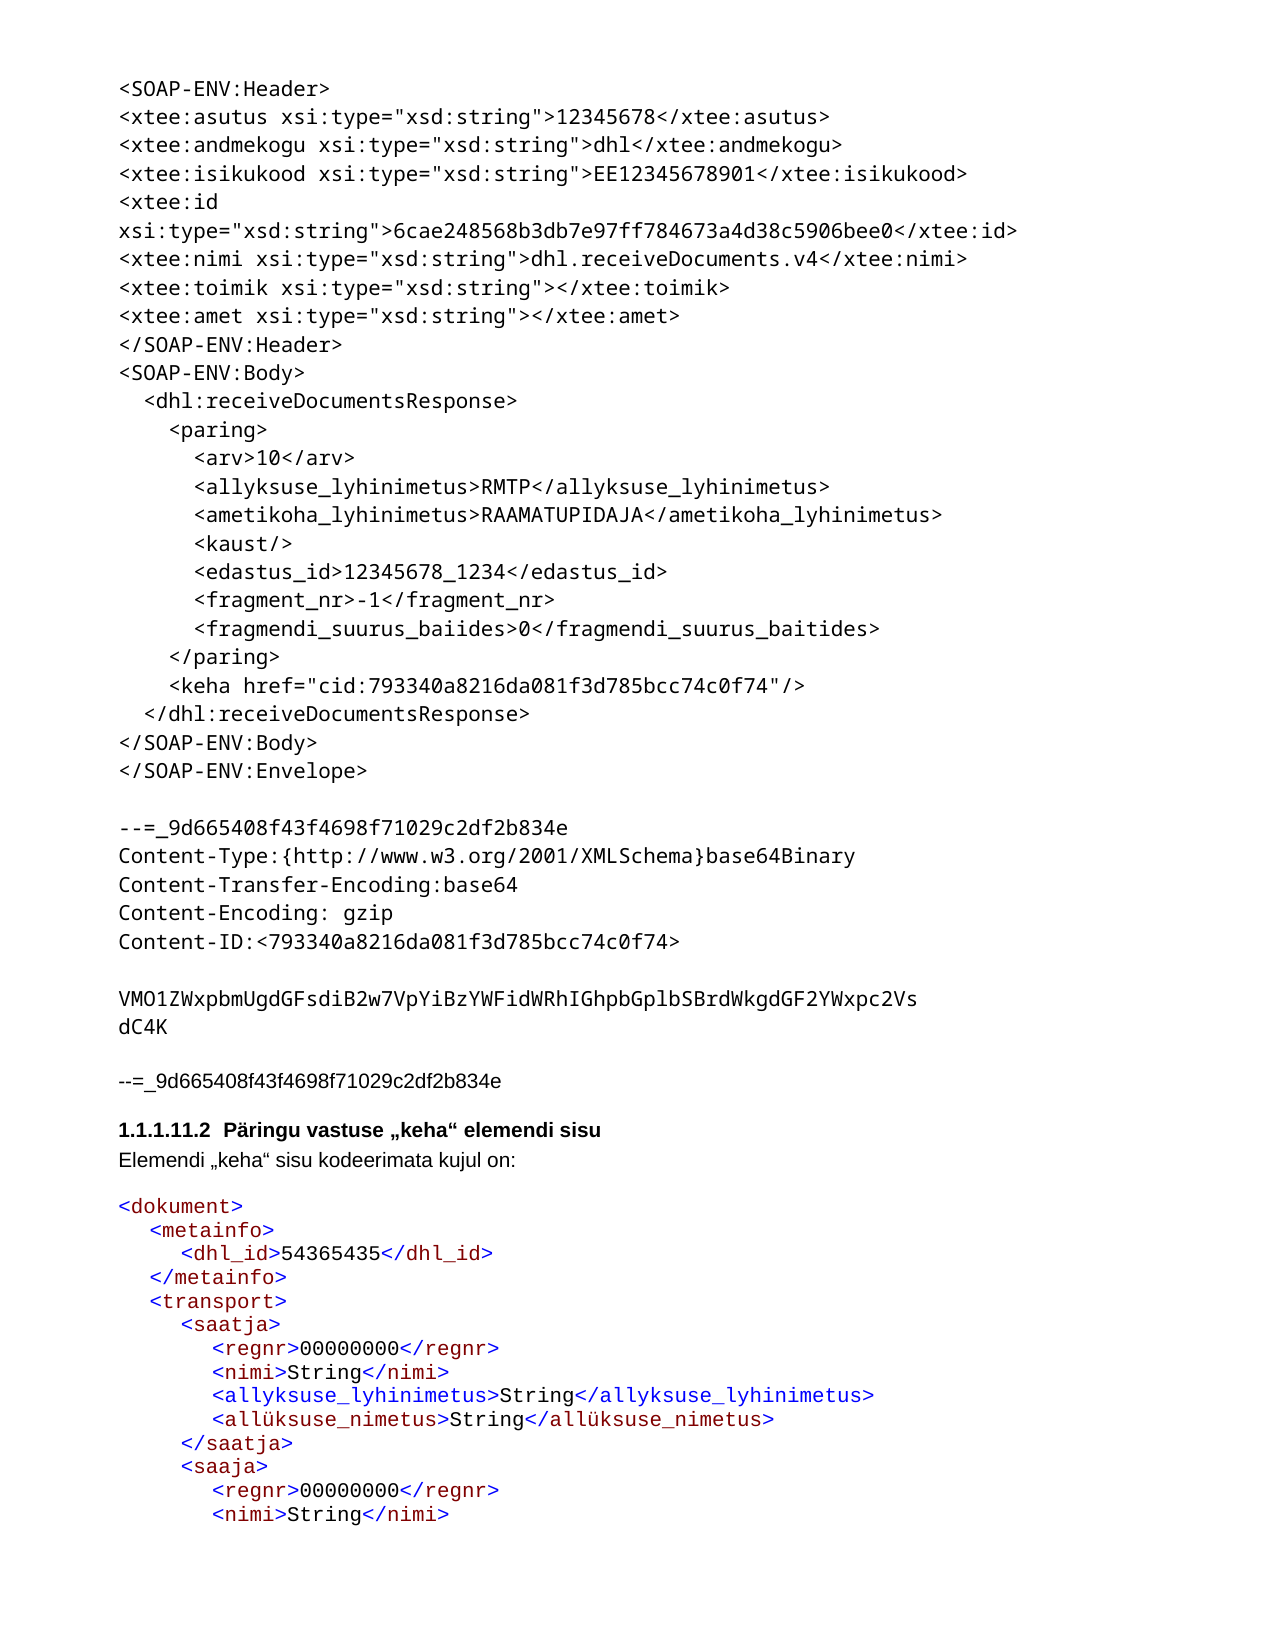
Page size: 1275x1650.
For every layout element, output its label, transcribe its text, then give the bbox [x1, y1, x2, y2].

text <xtee:andmekogu xsi:type="xsd:string">dhl</xtee:andmekogu> [118, 131, 1157, 159]
text <fragment_nr>-1</fragment_nr> [118, 586, 1157, 614]
text <regnr>00000000</regnr> [118, 1480, 1157, 1503]
text <SOAP-ENV:Body> [118, 358, 1157, 387]
text <arv>10</arv> [118, 443, 1157, 472]
text <keha href="cid:793340a8216da081f3d785bcc74c0f74"/> [118, 671, 1157, 699]
text <ametikoha_lyhinimetus>RAAMATUPIDAJA</ametikoha_lyhinimetus> [118, 500, 1157, 529]
text </saatja> [118, 1433, 1157, 1456]
text <saaja> [118, 1456, 1157, 1480]
text <dokument> [118, 1196, 1157, 1220]
text <fragmendi_suurus_baiides>0</fragmendi_suurus_baitides> [118, 614, 1157, 642]
text <xtee:amet xsi:type="xsd:string"></xtee:amet> [118, 301, 1157, 330]
text </dhl:receiveDocumentsResponse> [118, 699, 1157, 728]
subtitle Päringu vastuse „keha“ elemendi sisu [118, 1118, 1157, 1142]
text xsi:type="xsd:string">6cae248568b3db7e97ff784673a4d38c5906bee0</xtee:id> [118, 216, 1157, 244]
text <saatja> [118, 1314, 1157, 1338]
text Content-Type:{http://www.w3.org/2001/XMLSchema}base64Binary [118, 842, 1157, 870]
text </metainfo> [118, 1267, 1157, 1291]
text <regnr>00000000</regnr> [118, 1338, 1157, 1362]
text </SOAP-ENV:Envelope> [118, 756, 1157, 785]
text Content-Encoding: gzip [118, 898, 1157, 927]
text <SOAP-ENV:Header> [118, 74, 1157, 102]
text <metainfo> [118, 1220, 1157, 1243]
text <allüksuse_nimetus>String</allüksuse_nimetus> [118, 1409, 1157, 1433]
text Content-Transfer-Encoding:base64 [118, 870, 1157, 898]
text <kaust/> [118, 529, 1157, 557]
text </paring> [118, 642, 1157, 671]
text <nimi>String</nimi> [118, 1362, 1157, 1385]
text dC4K [118, 1012, 1157, 1041]
text <allyksuse_lyhinimetus>RMTP</allyksuse_lyhinimetus> [118, 472, 1157, 500]
text <xtee:asutus xsi:type="xsd:string">12345678</xtee:asutus> [118, 102, 1157, 131]
text <xtee:toimik xsi:type="xsd:string"></xtee:toimik> [118, 273, 1157, 301]
text --=_9d665408f43f4698f71029c2df2b834e [118, 813, 1157, 842]
text <edastus_id>12345678_1234</edastus_id> [118, 557, 1157, 586]
text <nimi>String</nimi> [118, 1503, 1157, 1527]
text Content-ID:<793340a8216da081f3d785bcc74c0f74> [118, 927, 1157, 955]
text <dhl:receiveDocumentsResponse> [118, 387, 1157, 415]
text <paring> [118, 415, 1157, 443]
text <xtee:isikukood xsi:type="xsd:string">EE12345678901</xtee:isikukood> [118, 159, 1157, 187]
text </SOAP-ENV:Header> [118, 330, 1157, 358]
text <dhl_id>54365435</dhl_id> [118, 1243, 1157, 1267]
text <transport> [118, 1291, 1157, 1314]
text VMO1ZWxpbmUgdGFsdiB2w7VpYiBzYWFidWRhIGhpbGplbSBrdWkgdGF2YWxpc2Vs [118, 984, 1157, 1012]
text Elemendi „keha“ sisu kodeerimata kujul on: [118, 1148, 1157, 1172]
text <allyksuse_lyhinimetus>String</allyksuse_lyhinimetus> [118, 1385, 1157, 1409]
text --=_9d665408f43f4698f71029c2df2b834e [118, 1069, 1157, 1093]
text <xtee:id [118, 187, 1157, 216]
text </SOAP-ENV:Body> [118, 728, 1157, 756]
text <xtee:nimi xsi:type="xsd:string">dhl.receiveDocuments.v4</xtee:nimi> [118, 244, 1157, 273]
